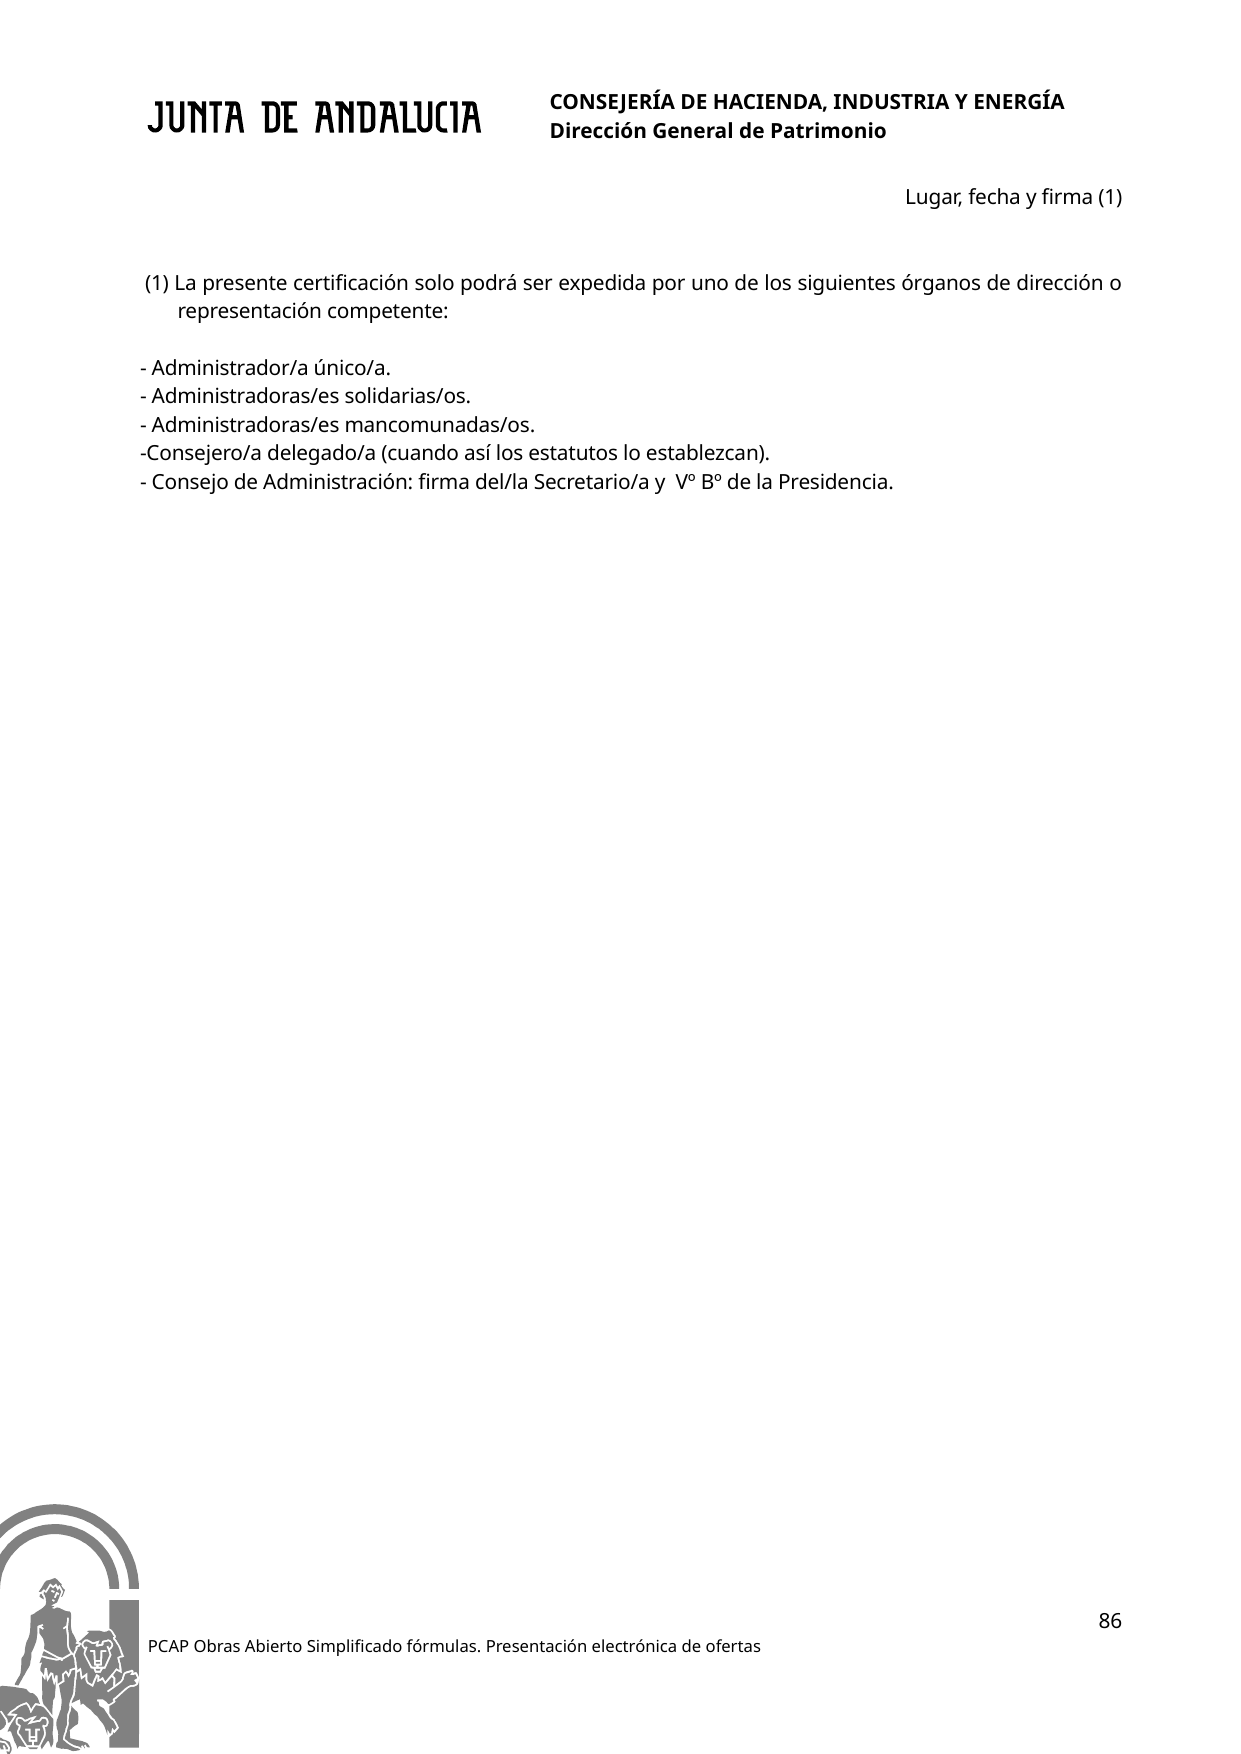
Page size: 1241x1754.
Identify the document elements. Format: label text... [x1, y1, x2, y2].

text - Consejo de Administración: firma del/la Secretario/a y Vº Bº de la Presidencia. [140, 467, 1122, 495]
text (1) La presente certificación solo podrá ser expedida por uno de los siguientes órganos de dirección o representación competente: [145, 268, 1122, 324]
text - Administradoras/es solidarias/os. [140, 381, 1122, 410]
text Lugar, fecha y firma (1) [811, 182, 1122, 211]
text - Administradoras/es mancomunadas/os. [140, 410, 1122, 438]
text - Administrador/a único/a. [140, 353, 1122, 381]
text -Consejero/a delegado/a (cuando así los estatutos lo establezcan). [140, 438, 1122, 467]
